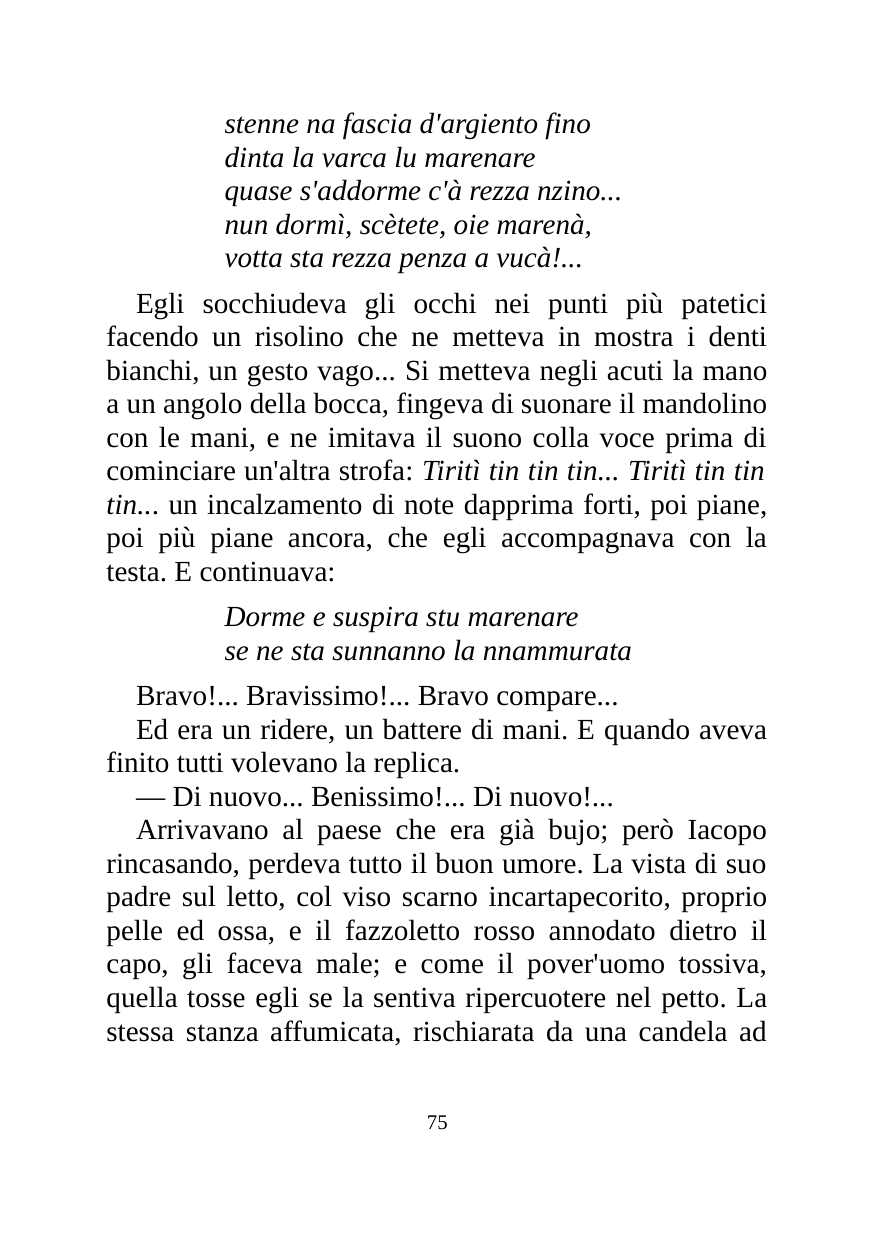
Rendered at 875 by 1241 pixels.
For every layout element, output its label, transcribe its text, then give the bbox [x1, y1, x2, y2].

text Ed era un ridere, un battere di mani. E quando aveva finito tutti volevano la replica. [106, 712, 768, 779]
text Dorme e suspira stu marenare se ne sta sunnanno la nnammurata [224, 599, 768, 666]
text stenne na fascia d'argiento fino dinta la varca lu marenare quase s'addorme c'à rezza nzino... nun dormì, scètete, oie marenà, votta sta rezza penza a vucà!... [224, 106, 768, 274]
text — Di nuovo... Benissimo!... Di nuovo!... [106, 779, 768, 812]
text Bravo!... Bravissimo!... Bravo compare... [106, 678, 768, 712]
text Arrivavano al paese che era già bujo; però Iacopo rincasando, perdeva tutto il buon umore. La vista di suo padre sul letto, col viso scarno incartapecorito, proprio pelle ed ossa, e il fazzoletto rosso annodato dietro il capo, gli faceva male; e come il pover'uomo tossiva, quella tosse egli se la sentiva ripercuotere nel petto. La stessa stanza affumicata, rischiarata da una candela ad [106, 812, 768, 1047]
text Egli socchiudeva gli occhi nei punti più patetici facendo un risolino che ne metteva in mostra i denti bianchi, un gesto vago... Si metteva negli acuti la mano a un angolo della bocca, fingeva di suonare il mandolino con le mani, e ne imitava il suono colla voce prima di cominciare un'altra strofa: Tiritì tin tin tin... Tiritì tin tin tin... un incalzamento di note dapprima forti, poi piane, poi più piane ancora, che egli accompagnava con la testa. E continuava: [106, 286, 768, 588]
